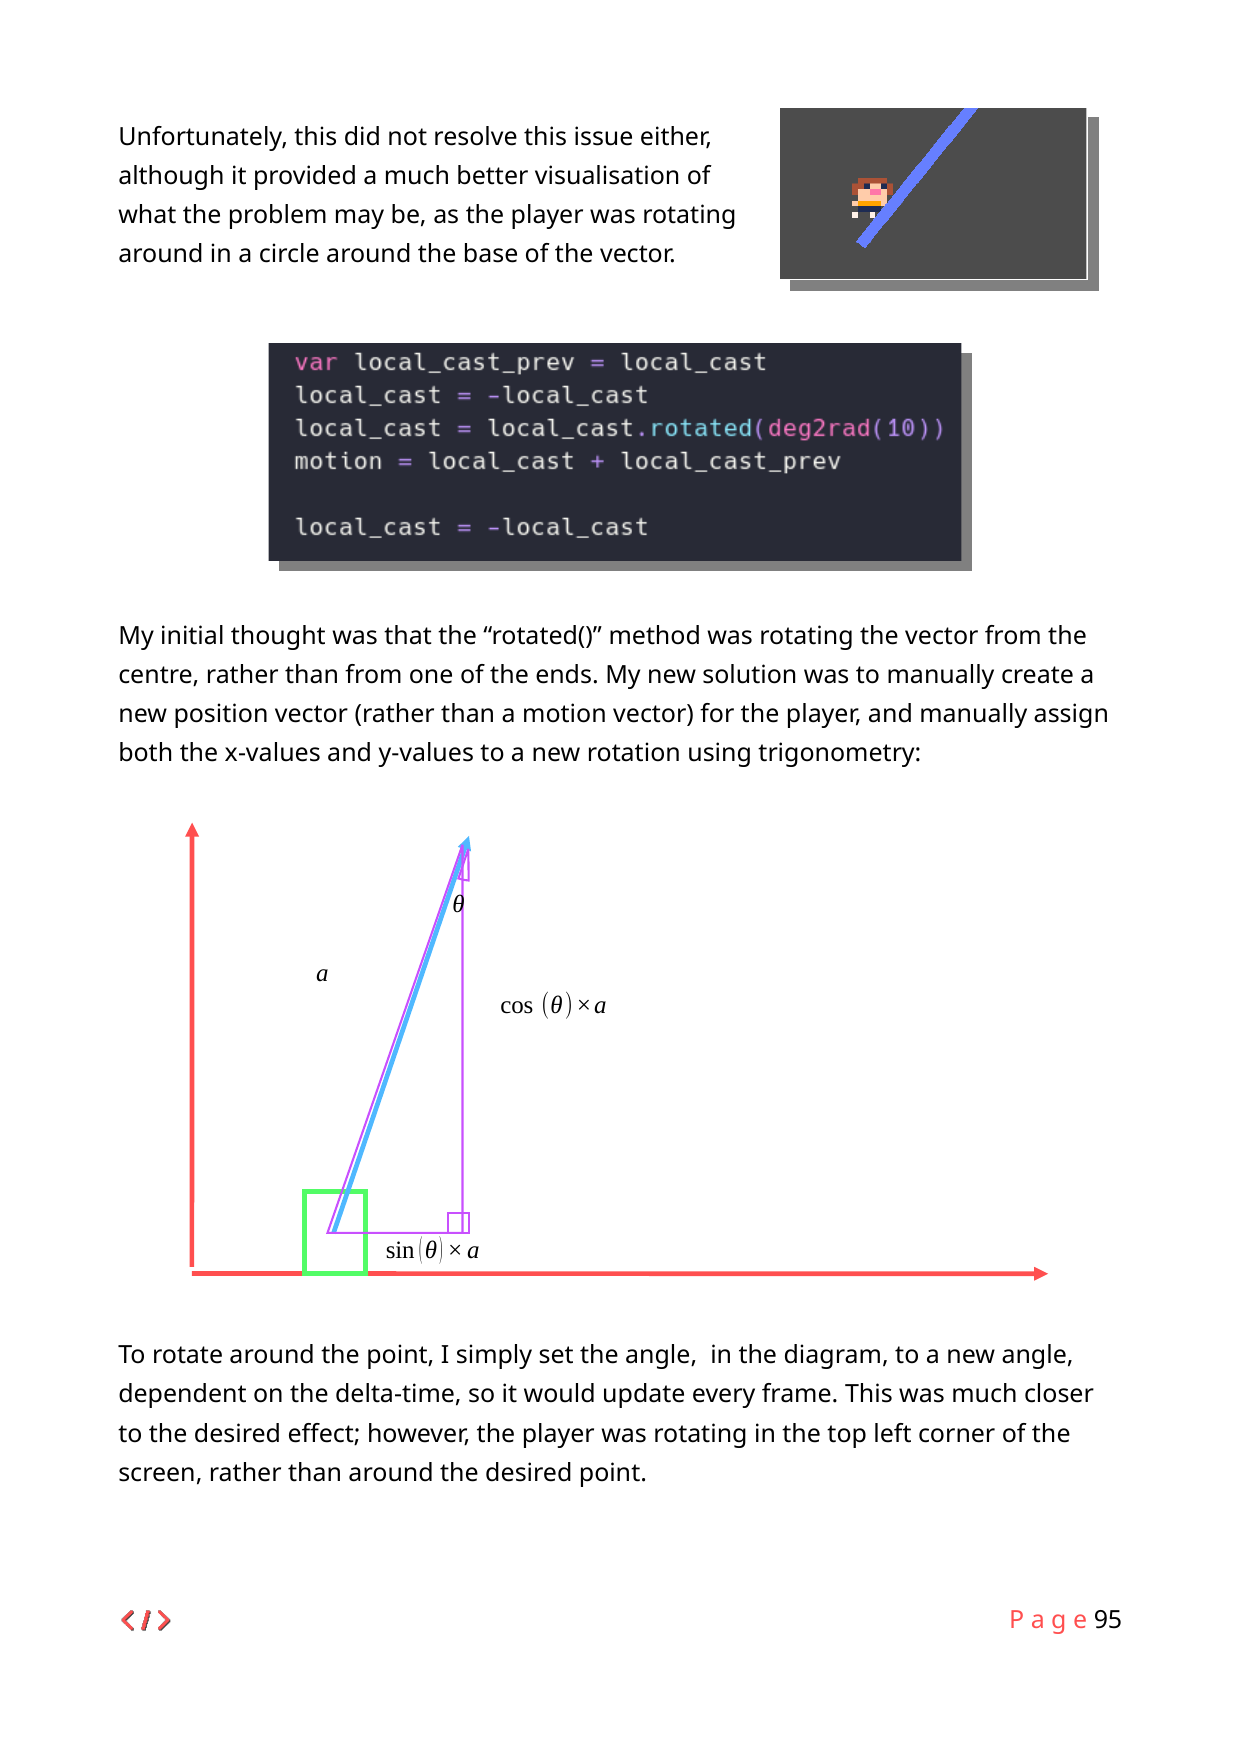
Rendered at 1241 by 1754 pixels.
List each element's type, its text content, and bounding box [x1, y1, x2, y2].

text Unfortunately, this did not resolve this issue either, although it provided a much better visualisation of what the problem may be, as the player was rotating around in a circle around the base of the vector. [118, 118, 1088, 270]
picture [804, 131, 1089, 281]
text My initial thought was that the “rotated()” method was rotating the vector from the centre, rather than from one of the ends. My new solution was to manually create a new position vector (rather than a motion vector) for the player, and manually assign both the x-values and y-values to a new rotation using trigonometry: [118, 561, 1122, 769]
text To rotate around the point, I simply set the angle, in the diagram, to a new angle, dependent on the delta-time, so it would update every frame. This was much closer to the desired effect; however, the player was rotating in the top left corner of the screen, rather than around the desired point. [118, 788, 1122, 1488]
picture [268, 343, 962, 561]
picture [116, 1591, 175, 1649]
